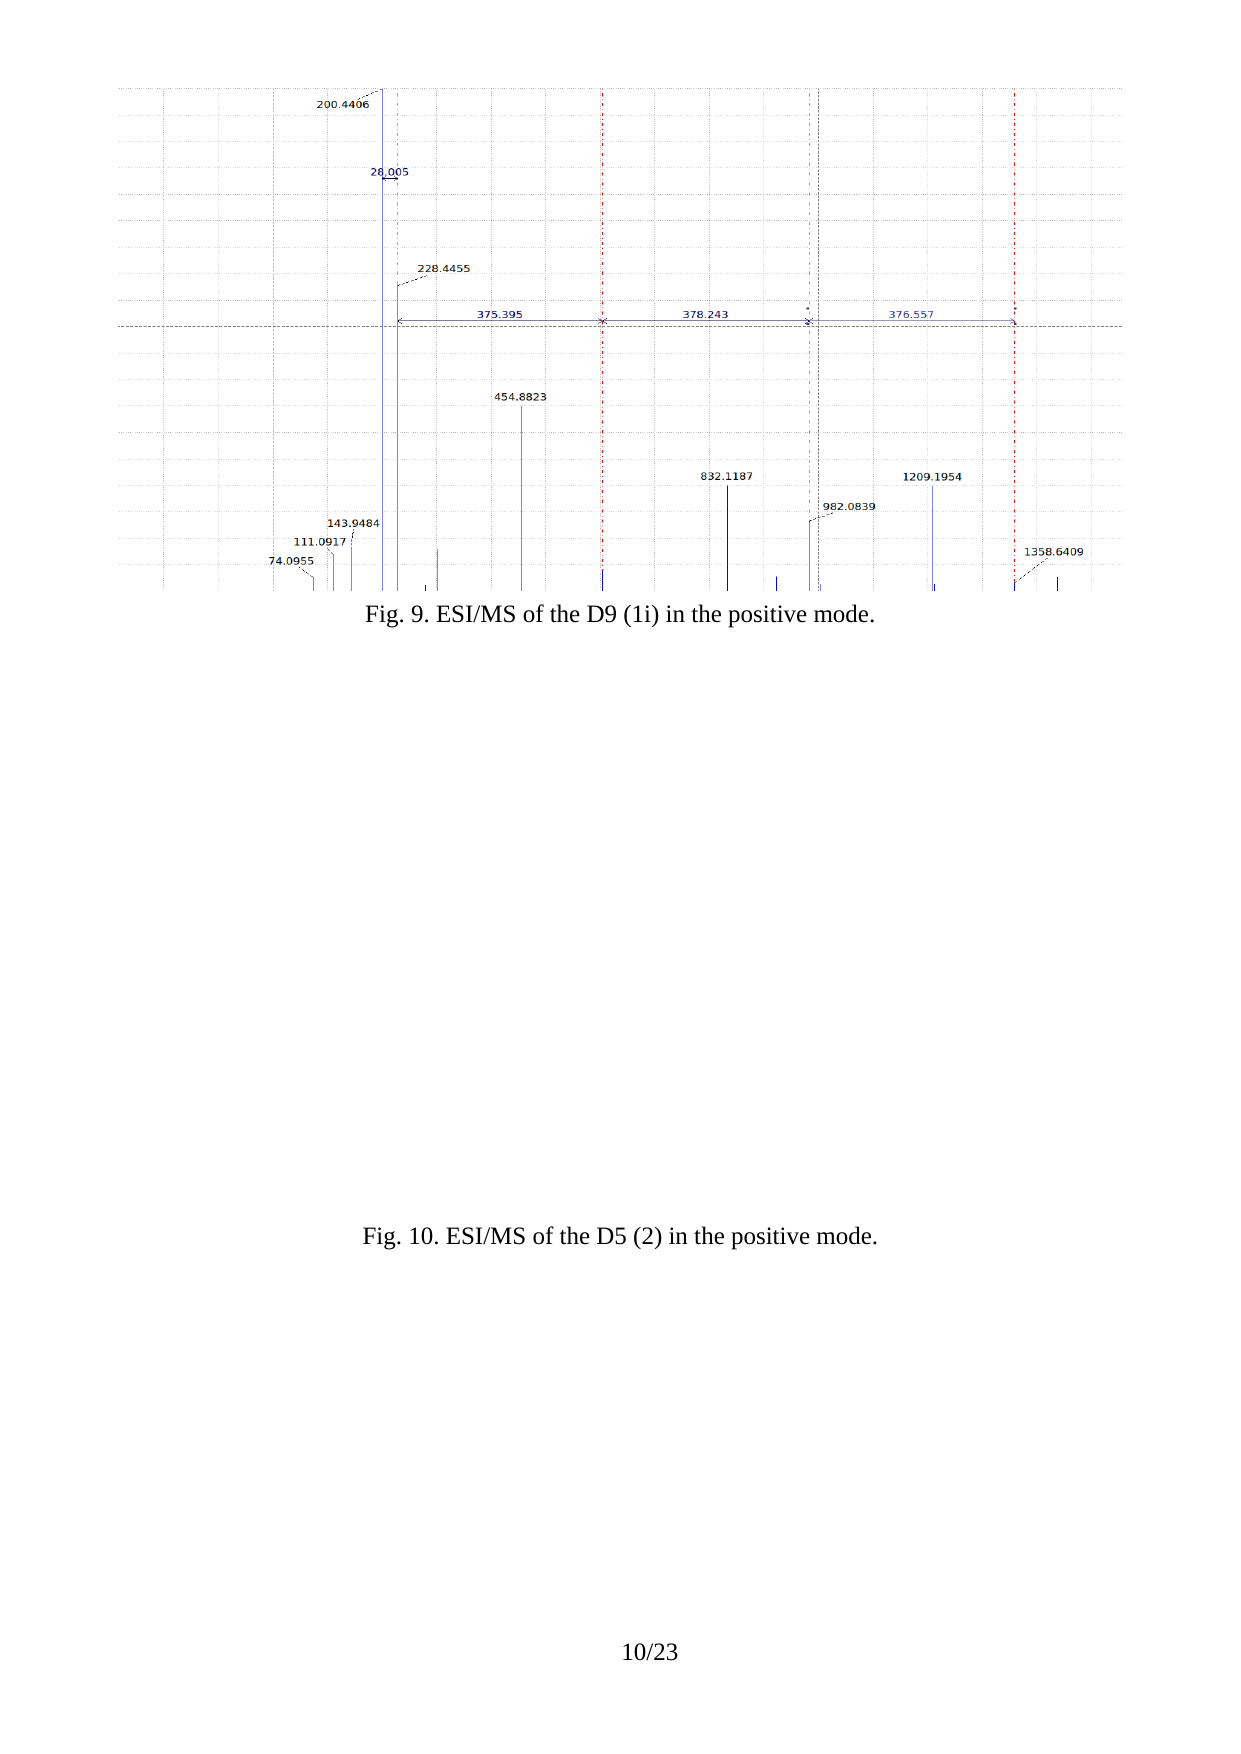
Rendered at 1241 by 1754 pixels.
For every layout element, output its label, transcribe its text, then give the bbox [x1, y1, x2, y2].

text Fig. 10. ESI/MS of the D5 (2) in the positive mode. [118, 1221, 1122, 1250]
text Fig. 9. ESI/MS of the D9 (1i) in the positive mode. [118, 599, 1122, 628]
picture [118, 88, 1123, 591]
